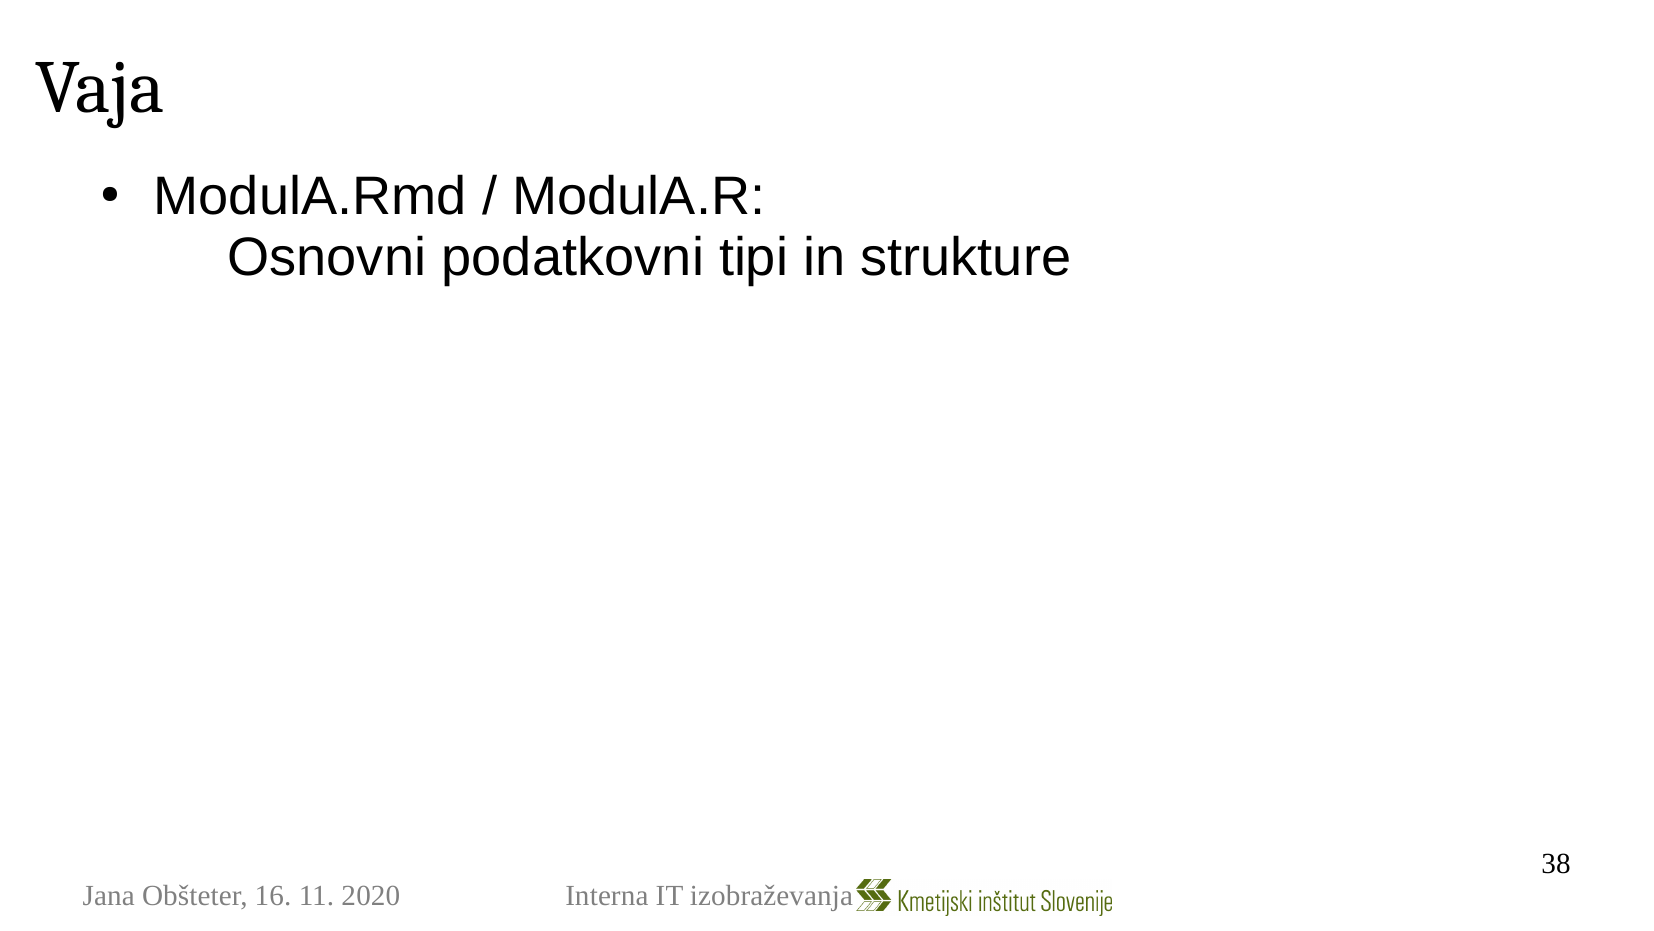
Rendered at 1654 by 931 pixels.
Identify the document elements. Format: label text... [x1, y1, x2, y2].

picture [856, 879, 1112, 916]
title Vaja [35, 21, 1524, 154]
list ModulA.Rmd / ModulA.R: Osnovni podatkovni tipi in strukture [82, 165, 1642, 827]
